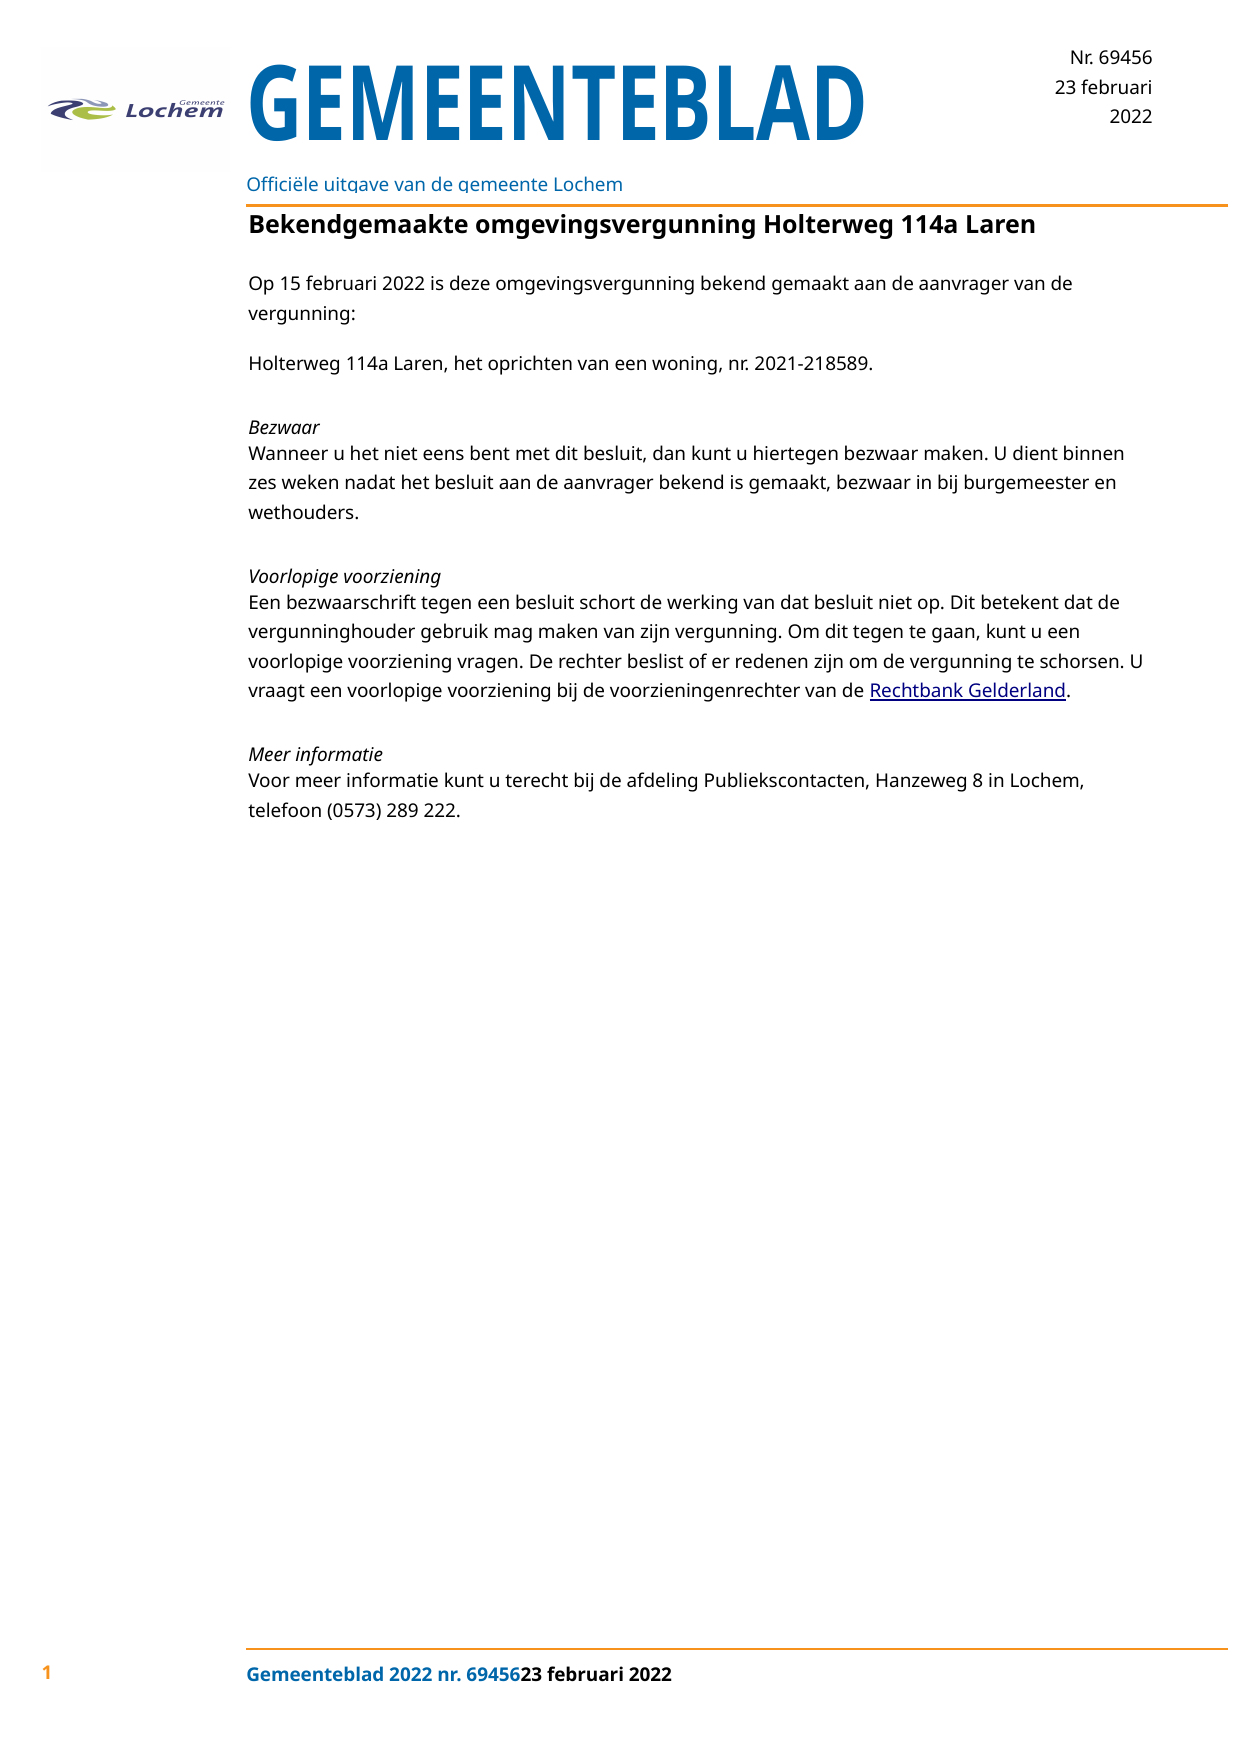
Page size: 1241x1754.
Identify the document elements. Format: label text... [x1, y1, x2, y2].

text Voor meer informatie kunt u terecht bij de afdeling Publiekscontacten, Hanzeweg 8 in Lochem, telefoon (0573) 289 222. [248, 767, 1152, 823]
text Wanneer u het niet eens bent met dit besluit, dan kunt u hiertegen bezwaar maken. U dient binnen zes weken nadat het besluit aan de aanvrager bekend is gemaakt, bezwaar in bij burgemeester en wethouders. [248, 440, 1152, 525]
picture [41, 47, 231, 172]
text Op 15 februari 2022 is deze omgevingsvergunning bekend gemaakt aan de aanvrager van de vergunning: [248, 270, 1152, 326]
text Een bezwaarschrift tegen een besluit schort de werking van dat besluit niet op. Dit betekent dat de vergunninghouder gebruik mag maken van zijn vergunning. Om dit tegen te gaan, kunt u een voorlopige voorziening vragen. De rechter beslist of er redenen zijn om de vergunning te schorsen. U vraagt een voorlopige voorziening bij de voorzieningenrechter van de Rechtbank Gelderland. [248, 589, 1152, 703]
text Holterweg 114a Laren, het oprichten van een woning, nr. 2021-218589. [248, 350, 1152, 376]
text Voorlopige voorziening [248, 563, 1152, 589]
text Meer informatie [248, 742, 1152, 767]
text Bezwaar [248, 414, 1152, 440]
text Bekendgemaakte omgevingsvergunning Holterweg 114a Laren [248, 207, 1152, 241]
